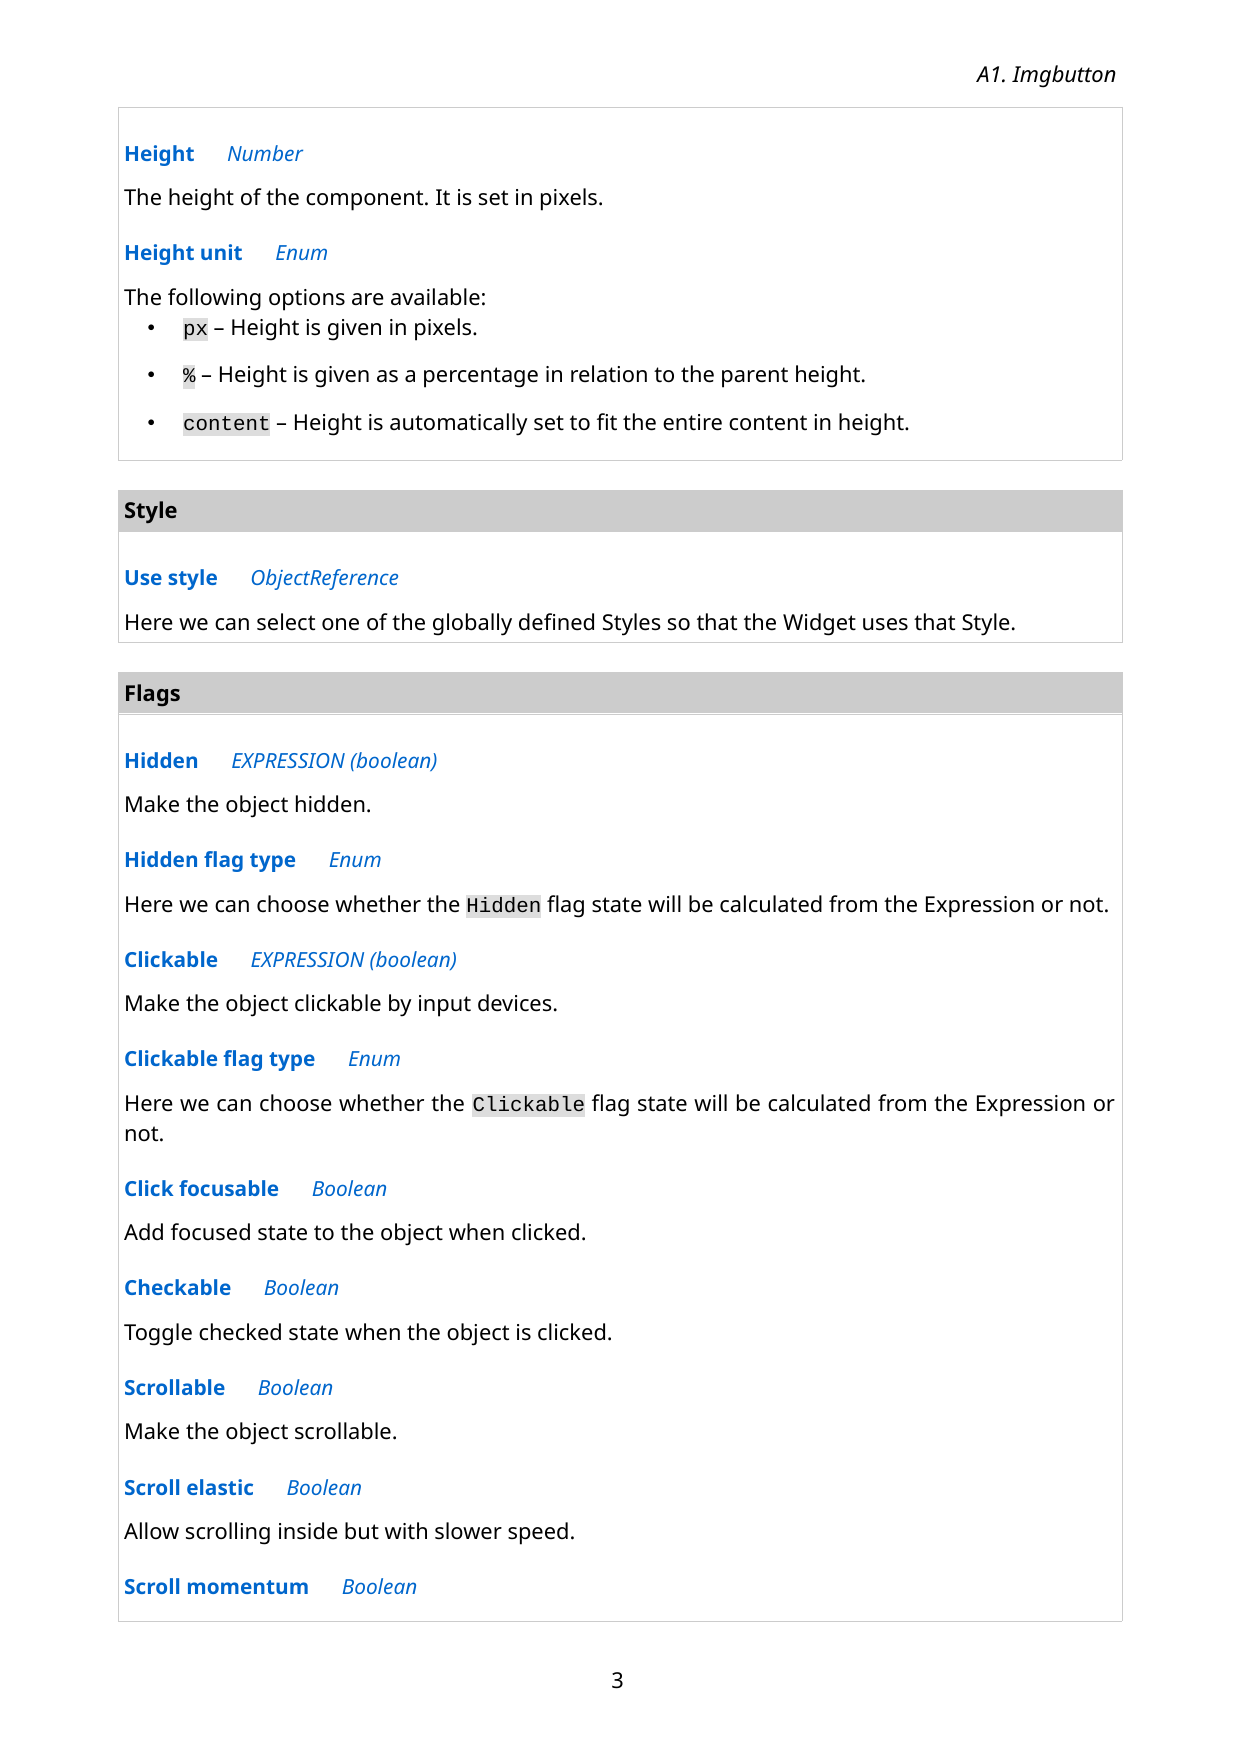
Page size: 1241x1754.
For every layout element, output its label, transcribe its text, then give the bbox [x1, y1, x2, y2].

table_header Style [119, 491, 1122, 531]
table_cell Hidden EXPRESSION (boolean) Make the object hidden. Hidden flag type Enum Here we can choose whether the Hidden flag state will be calculated from the Expression or not. Clickable EXPRESSION (boolean) Make the object clickable by input devices. Clickable flag type Enum Here we can choose whether the Clickable flag state will be calculated from the Expression or not. Click focusable Boolean Add focused state to the object when clicked. Checkable Boolean Toggle checked state when the object is clicked. Scrollable Boolean Make the object scrollable. Scroll elastic Boolean Allow scrolling inside but with slower speed. Scroll momentum Boolean [119, 715, 1122, 1621]
table_header Flags [119, 673, 1122, 713]
table_cell Height Number The height of the component. It is set in pixels. Height unit Enum The following options are available: px – Height is given in pixels. % – Height is given as a percentage in relation to the parent height. content – Height is automatically set to fit the entire content in height. [119, 108, 1122, 460]
table_cell Use style ObjectReference Here we can select one of the globally defined Styles so that the Widget uses that Style. [119, 532, 1122, 642]
